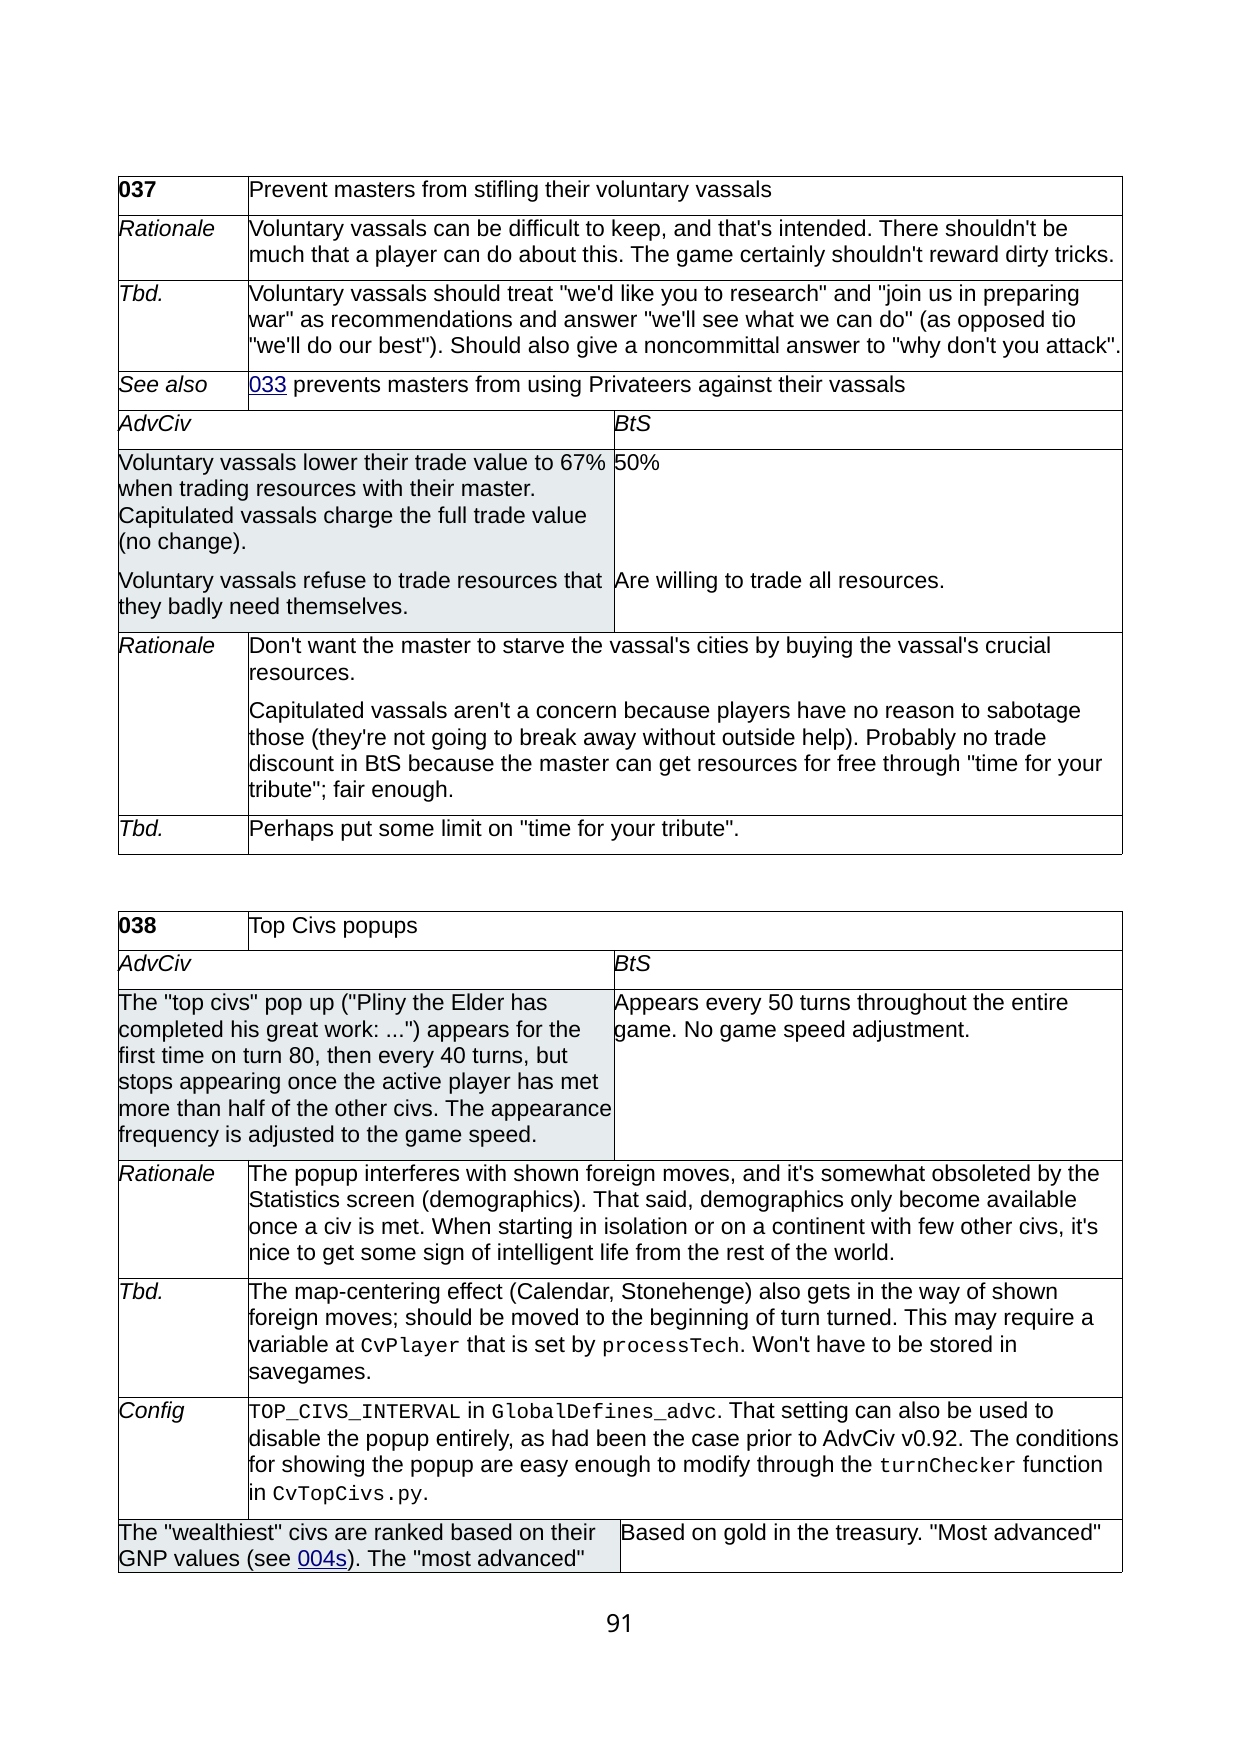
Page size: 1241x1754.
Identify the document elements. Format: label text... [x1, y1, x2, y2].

table_cell Tbd. [119, 816, 248, 854]
table_cell Tbd. [119, 1279, 248, 1397]
table_cell Rationale [119, 216, 248, 280]
table_cell The map-centering effect (Calendar, Stonehenge) also gets in the way of shown foreign moves; should be moved to the beginning of turn turned. This may require a variable at CvPlayer that is set by processTech. Won't have to be stored in savegames. [249, 1279, 1122, 1397]
table_header Prevent masters from stifling their voluntary vassals [249, 177, 1122, 214]
table_cell Voluntary vassals can be difficult to keep, and that's intended. There shouldn't be much that a player can do about this. The game certainly shouldn't reward dirty tricks. [249, 216, 1122, 280]
table_cell The popup interferes with shown foreign moves, and it's somewhat obsoleted by the Statistics screen (demographics). That said, demographics only become available once a civ is met. When starting in isolation or on a continent with few other civs, it's nice to get some sign of intelligent life from the rest of the world. [249, 1161, 1122, 1278]
table_cell 50% Are willing to trade all resources. [615, 450, 1122, 632]
table_cell Voluntary vassals should treat "we'd like you to research" and "join us in preparing war" as recommendations and answer "we'll see what we can do" (as opposed tio "we'll do our best"). Should also give a noncommittal answer to "why don't you attack". [249, 281, 1122, 371]
table_cell Rationale [119, 633, 248, 815]
table_cell Rationale [119, 1161, 248, 1278]
table_header 037 [119, 177, 248, 214]
table_header Top Civs popups [249, 912, 1122, 950]
table_cell Perhaps put some limit on "time for your tribute". [249, 816, 1122, 854]
table_cell AdvCiv [119, 411, 614, 449]
table_cell 033 prevents masters from using Privateers against their vassals [249, 372, 1122, 410]
table_cell TOP_CIVS_INTERVAL in GlobalDefines_advc. That setting can also be used to disable the popup entirely, as had been the case prior to AdvCiv v0.92. The conditions for showing the popup are easy enough to modify through the turnChecker function in CvTopCivs.py. [249, 1398, 1122, 1519]
table_cell The "top civs" pop up ("Pliny the Elder has completed his great work: ...") appears for the first time on turn 80, then every 40 turns, but stops appearing once the active player has met more than half of the other civs. The appearance frequency is adjusted to the game speed. [119, 990, 614, 1160]
table_header 038 [119, 912, 248, 950]
table_cell Appears every 50 turns throughout the entire game. No game speed adjustment. [615, 990, 1122, 1160]
table_cell See also [119, 372, 248, 410]
table_cell BtS [615, 951, 1122, 989]
table_cell Based on gold in the treasury. "Most advanced" [621, 1520, 1122, 1572]
table_cell BtS [615, 411, 1122, 449]
table_cell Don't want the master to starve the vassal's cities by buying the vassal's crucial resources. Capitulated vassals aren't a concern because players have no reason to sabotage those (they're not going to break away without outside help). Probably no trade discount in BtS because the master can get resources for free through "time for your tribute"; fair enough. [249, 633, 1122, 815]
table_cell AdvCiv [119, 951, 614, 989]
table_cell The "wealthiest" civs are ranked based on their GNP values (see 004s). The "most advanced" [119, 1520, 620, 1572]
table_cell Voluntary vassals lower their trade value to 67% when trading resources with their master. Capitulated vassals charge the full trade value (no change). Voluntary vassals refuse to trade resources that they badly need themselves. [119, 450, 614, 632]
table_cell Config [119, 1398, 248, 1519]
table_cell Tbd. [119, 281, 248, 371]
